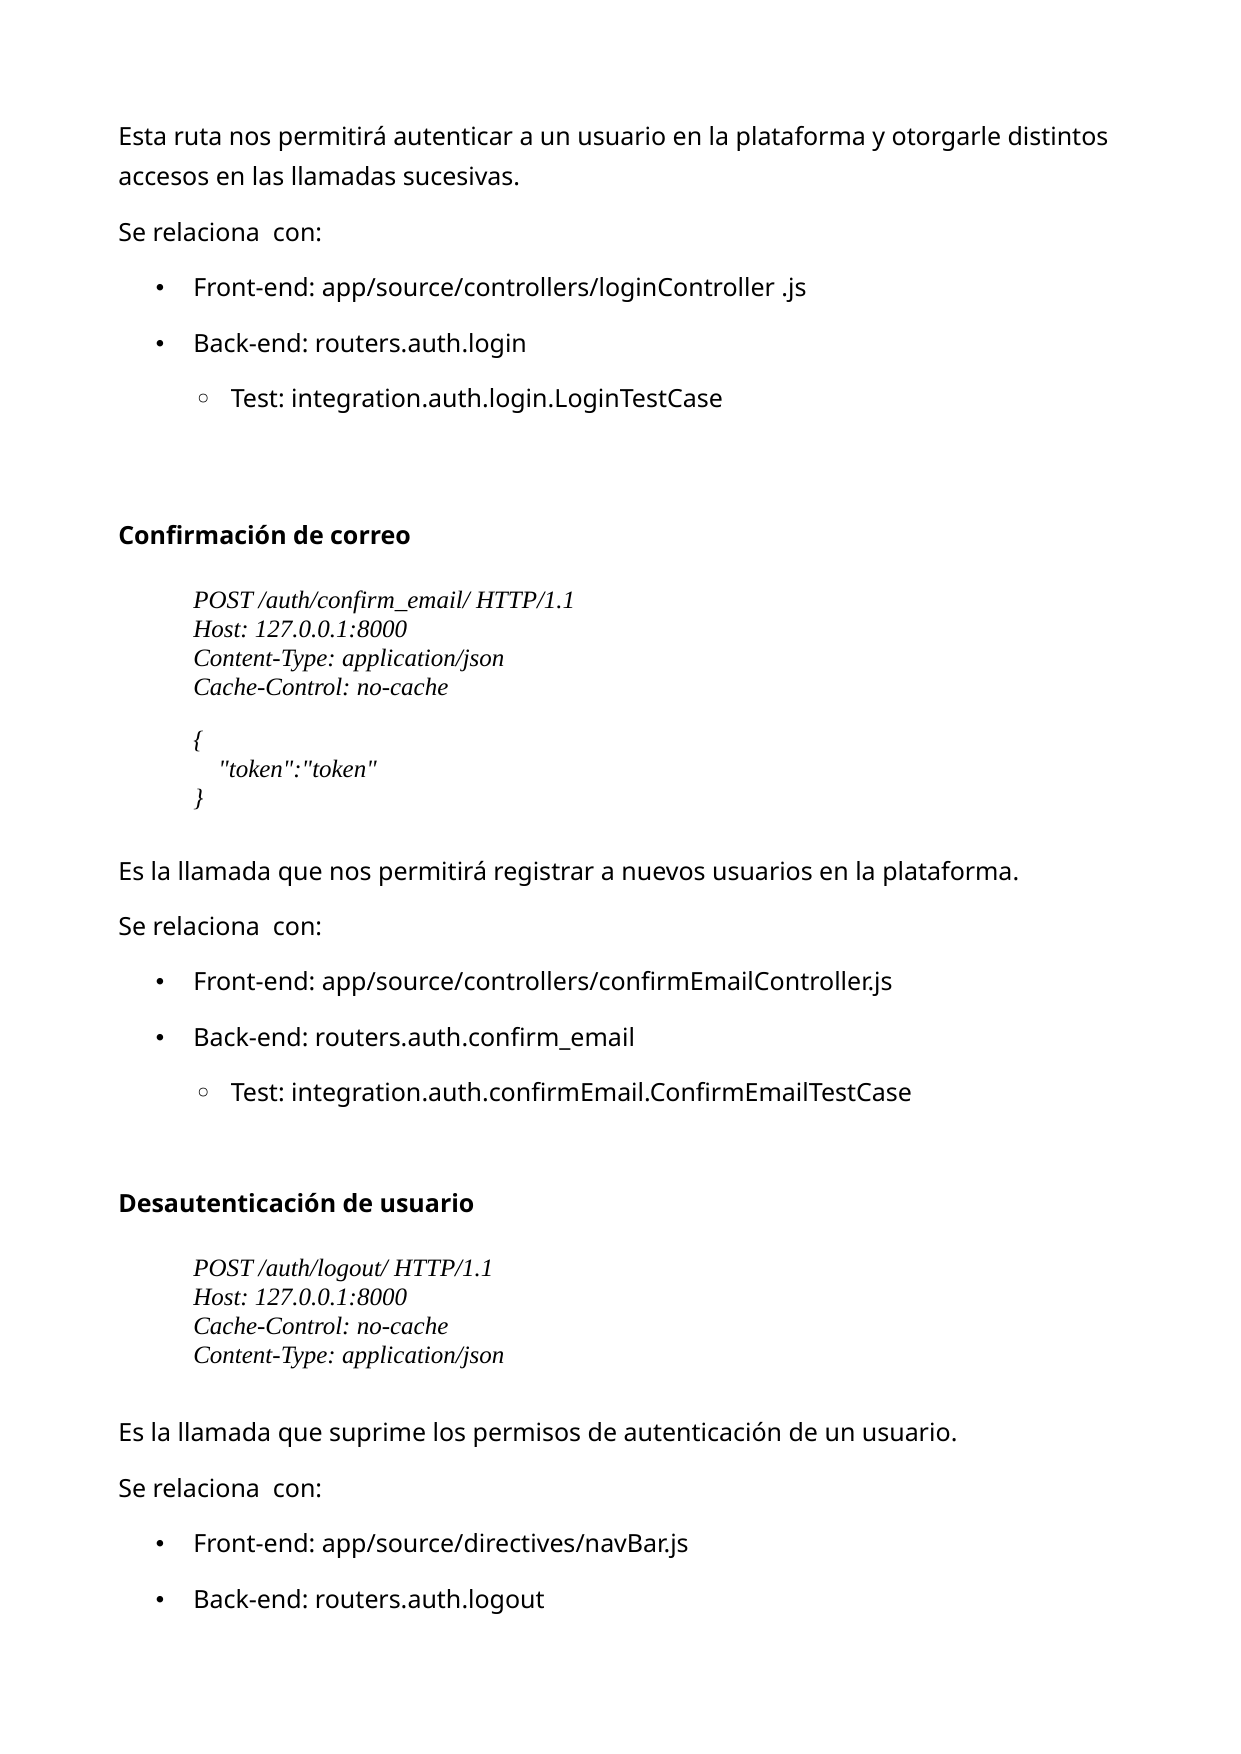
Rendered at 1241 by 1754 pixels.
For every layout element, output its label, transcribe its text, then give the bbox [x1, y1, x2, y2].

list Front-end: app/source/controllers/loginController .js [156, 270, 1122, 304]
text Es la llamada que suprime los permisos de autenticación de un usuario. [118, 1415, 1122, 1449]
list Front-end: app/source/controllers/confirmEmailController.js [156, 964, 1122, 998]
text Se relaciona con: [118, 214, 1122, 248]
text POST /auth/confirm_email/ HTTP/1.1 Host: 127.0.0.1:8000 Content-Type: application/json Cache-Control: no-cache [193, 586, 1019, 701]
list Test: integration.auth.login.LoginTestCase [193, 381, 1122, 415]
list Back-end: routers.auth.logout [156, 1581, 1122, 1615]
list Test: integration.auth.confirmEmail.ConfirmEmailTestCase [193, 1075, 1122, 1109]
text Desautenticación de usuario [118, 1186, 1122, 1220]
text { "token":"token" } [193, 726, 1019, 841]
text Es la llamada que nos permitirá registrar a nuevos usuarios en la plataforma. [118, 853, 1122, 887]
text Se relaciona con: [118, 908, 1122, 943]
list Back-end: routers.auth.login [156, 325, 1122, 359]
text Se relaciona con: [118, 1471, 1122, 1504]
text POST /auth/logout/ HTTP/1.1 Host: 127.0.0.1:8000 Cache-Control: no-cache Content-Type: application/json [193, 1253, 1019, 1368]
text Confirmación de correo [118, 436, 1122, 552]
list Front-end: app/source/directives/navBar.js [156, 1526, 1122, 1560]
list Back-end: routers.auth.confirm_email [156, 1019, 1122, 1053]
text Esta ruta nos permitirá autenticar a un usuario en la plataforma y otorgarle distintos accesos en las llamadas sucesivas. [118, 118, 1122, 193]
